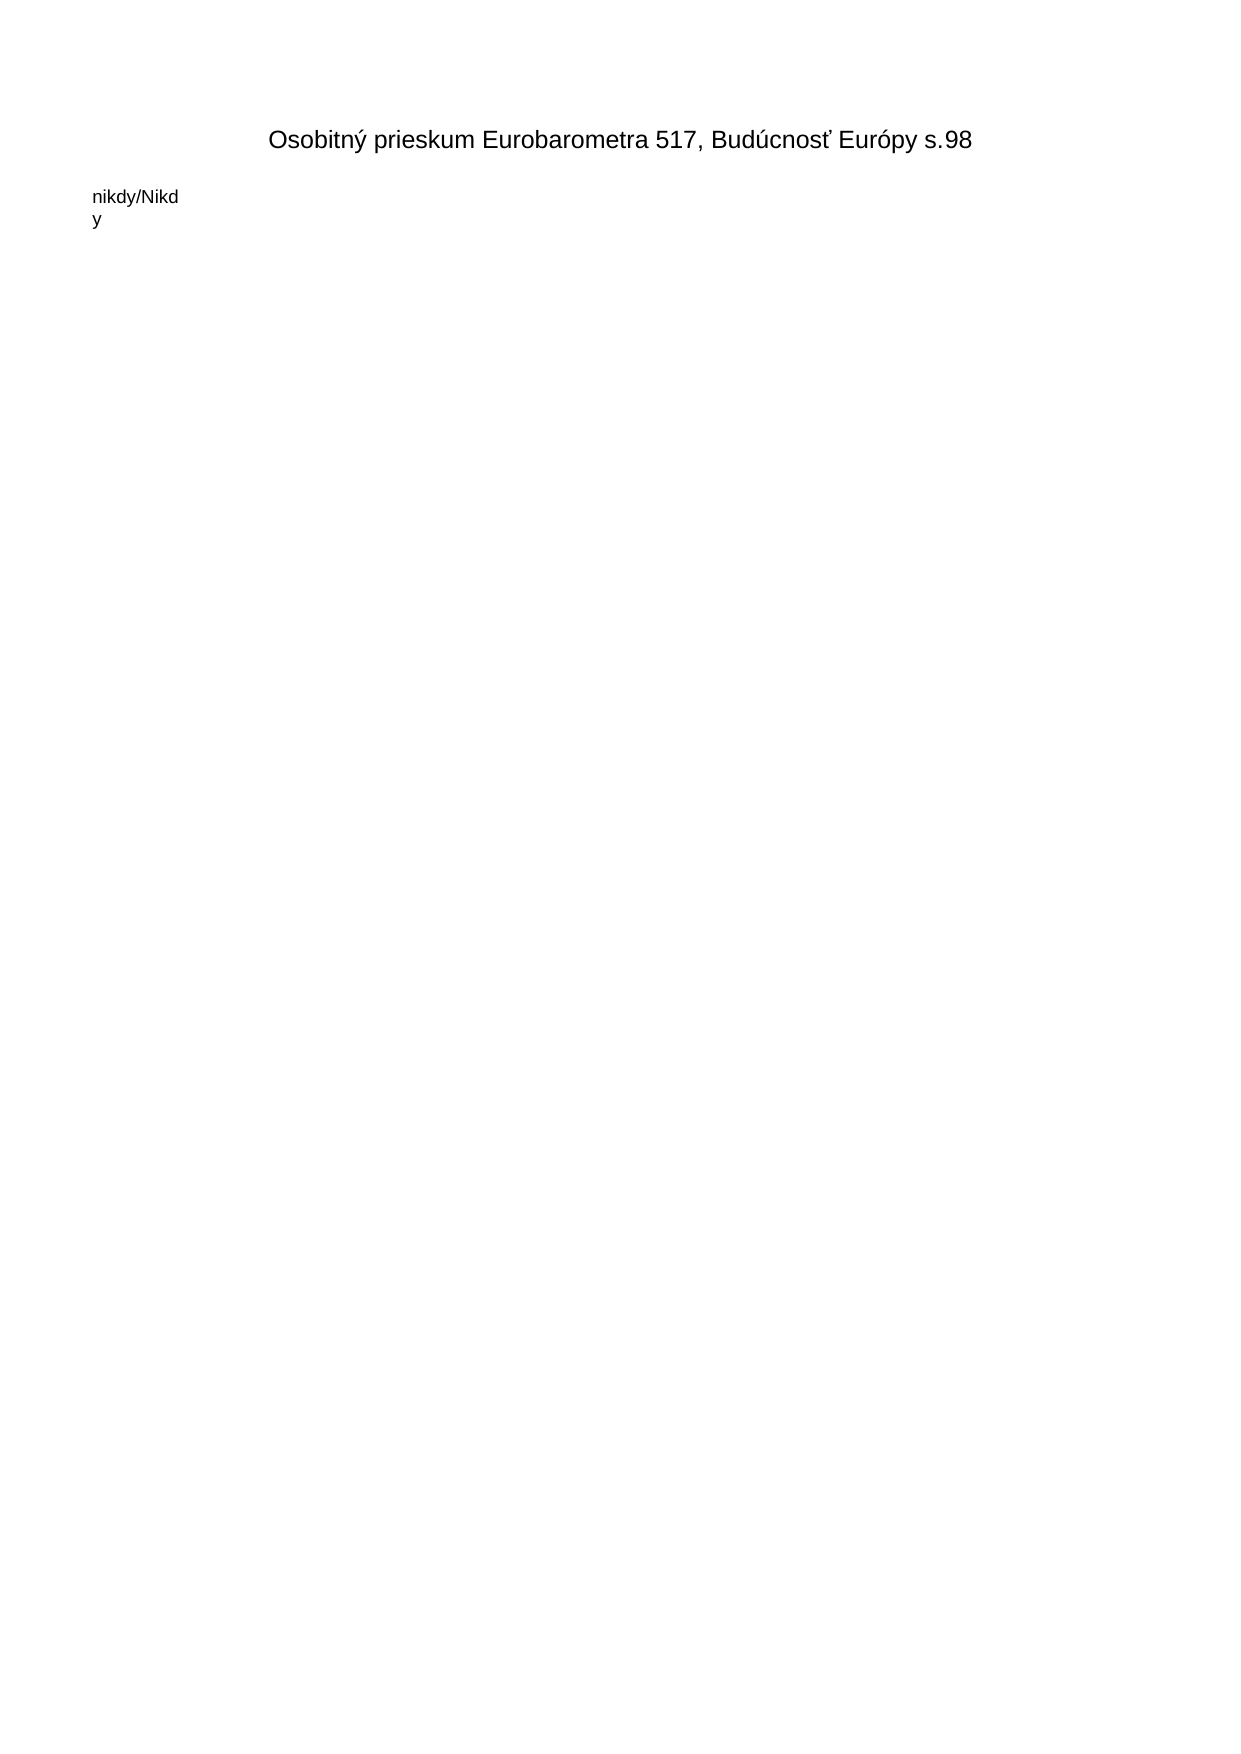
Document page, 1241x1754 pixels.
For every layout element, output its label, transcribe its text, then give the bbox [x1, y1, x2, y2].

table_cell [362, 183, 449, 232]
table_cell [976, 183, 1063, 232]
table_cell [537, 183, 625, 232]
table_cell [888, 183, 976, 232]
table_cell [450, 183, 537, 232]
table_cell [625, 183, 713, 232]
table_cell [186, 183, 274, 232]
table_cell nikdy/Nikdy [89, 183, 186, 232]
table_cell [800, 183, 888, 232]
table_cell [713, 183, 800, 232]
table_cell [274, 183, 362, 232]
table_cell [1064, 183, 1151, 232]
